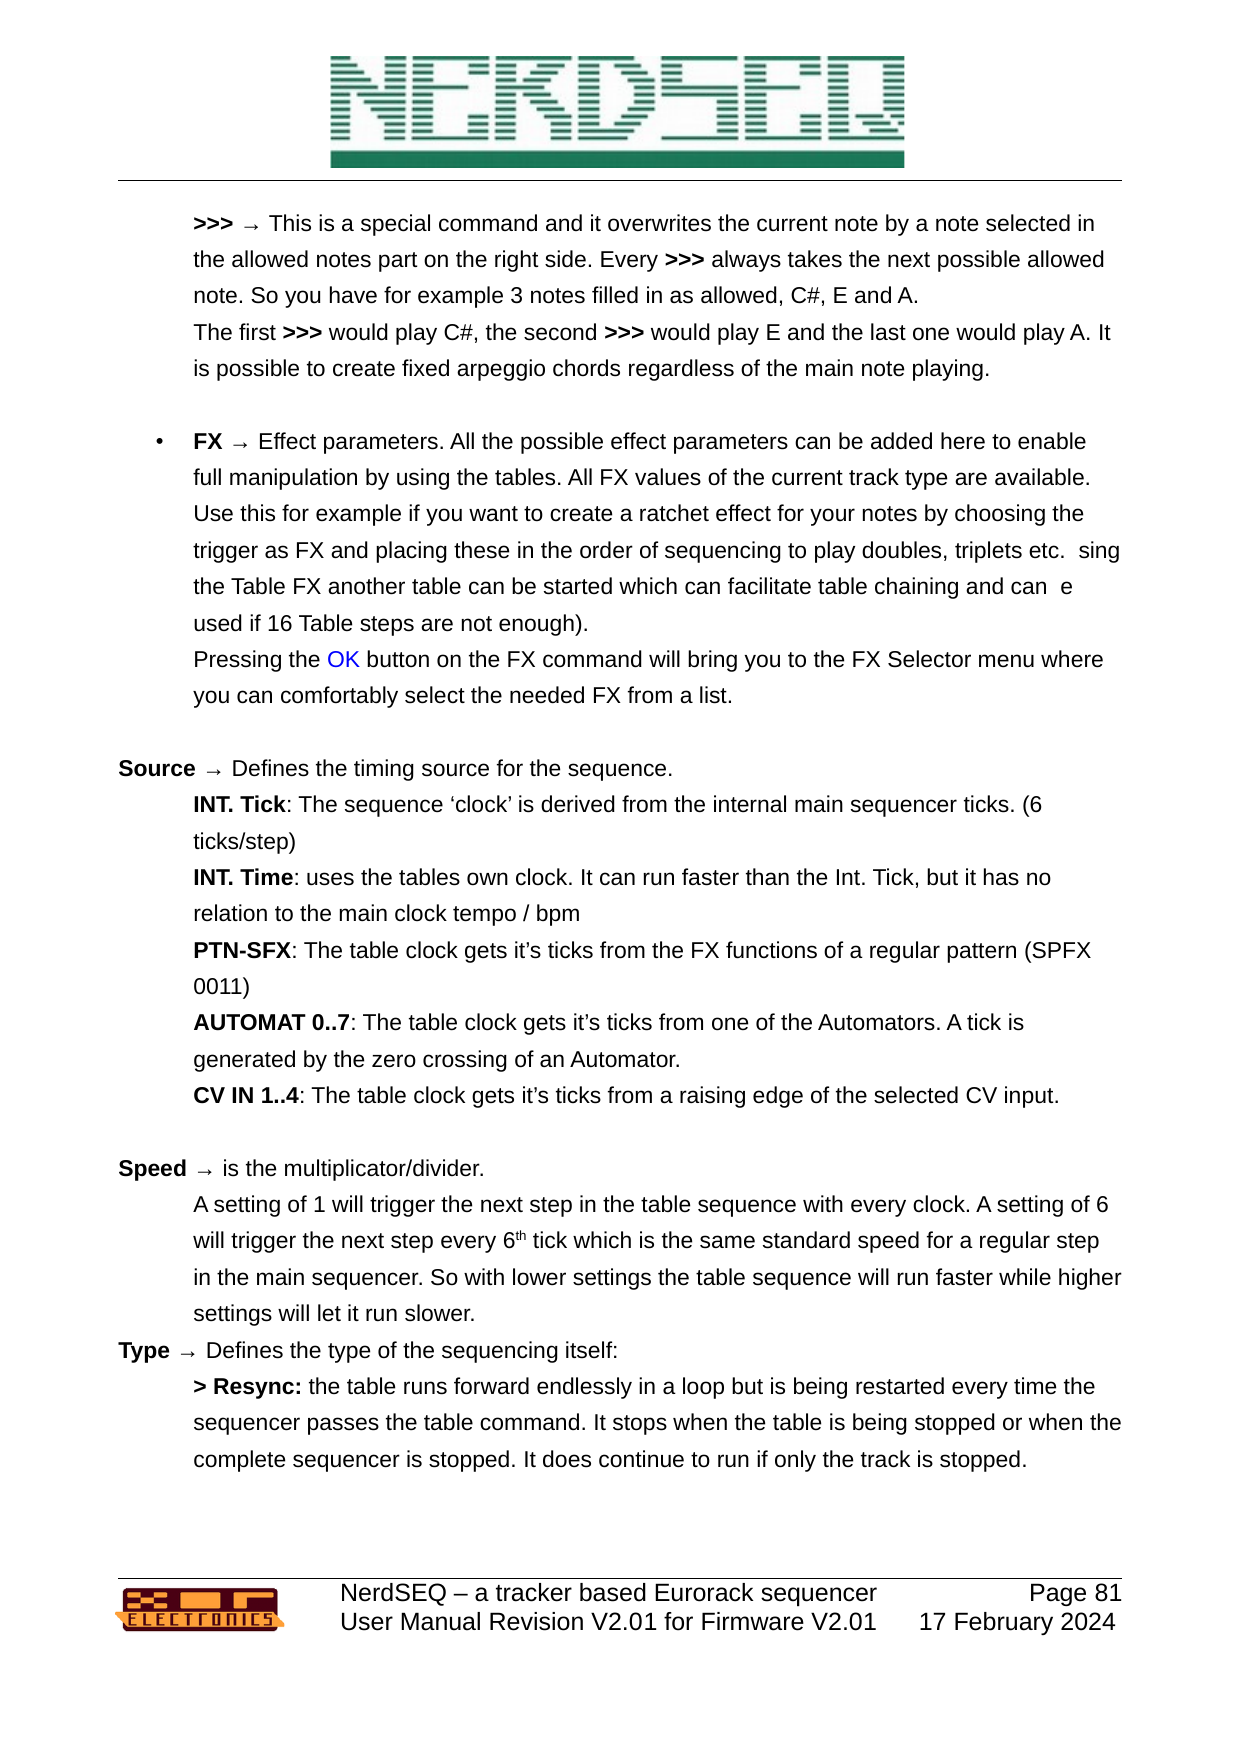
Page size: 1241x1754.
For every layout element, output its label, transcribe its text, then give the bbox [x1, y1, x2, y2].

text A setting of 1 will trigger the next step in the table sequence with every clock. A setting of 6 will trigger the next step every 6th tick which is the same standard speed for a regular step in the main sequencer. So with lower settings the table sequence will run faster while higher settings will let it run slower. [193, 1191, 1122, 1327]
text CV IN 1..4: The table clock gets it’s ticks from a raising edge of the selected CV input. [118, 1082, 1122, 1108]
text > Resync: the table runs forward endlessly in a loop but is being restarted every time the sequencer passes the table command. It stops when the table is being stopped or when the complete sequencer is stopped. It does continue to run if only the track is stopped. [193, 1373, 1122, 1472]
text Source → Defines the timing source for the sequence. [118, 755, 1122, 781]
list >>> → This is a special command and it overwrites the current note by a note selected in the allowed notes part on the right side. Every >>> always takes the next possible allowed note. So you have for example 3 notes filled in as allowed, C#, E and A. [156, 209, 1122, 309]
text Type → Defines the type of the sequencing itself: [118, 1337, 1122, 1363]
text AUTOMAT 0..7: The table clock gets it’s ticks from one of the Automators. A tick is generated by the zero crossing of an Automator. [118, 1009, 1122, 1072]
text INT. Time: uses the tables own clock. It can run faster than the Int. Tick, but it has no relation to the main clock tempo / bpm [118, 864, 1122, 927]
text PTN-SFX: The table clock gets it’s ticks from the FX functions of a regular pattern (SPFX 0011) [118, 937, 1122, 999]
list Pressing the OK button on the FX command will bring you to the FX Selector menu where you can comfortably select the needed FX from a list. [156, 646, 1122, 708]
list FX → Effect parameters. All the possible effect parameters can be added here to enable full manipulation by using the tables. All FX values of the current track type are available. Use this for example if you want to create a ratchet effect for your notes by choosing the trigger as FX and placing these in the order of sequencing to play doubles, triplets etc. sing the Table FX another table can be started which can facilitate table chaining and can e used if 16 Table steps are not enough). [156, 428, 1122, 636]
text Speed → is the multiplicator/divider. [118, 1155, 1122, 1181]
picture [330, 56, 905, 168]
list The first >>> would play C#, the second >>> would play E and the last one would play A. It is possible to create fixed arpeggio chords regardless of the main note playing. [156, 319, 1122, 418]
text INT. Tick: The sequence ‘clock’ is derived from the internal main sequencer ticks. (6 ticks/step) [118, 791, 1122, 854]
picture [115, 1584, 285, 1634]
